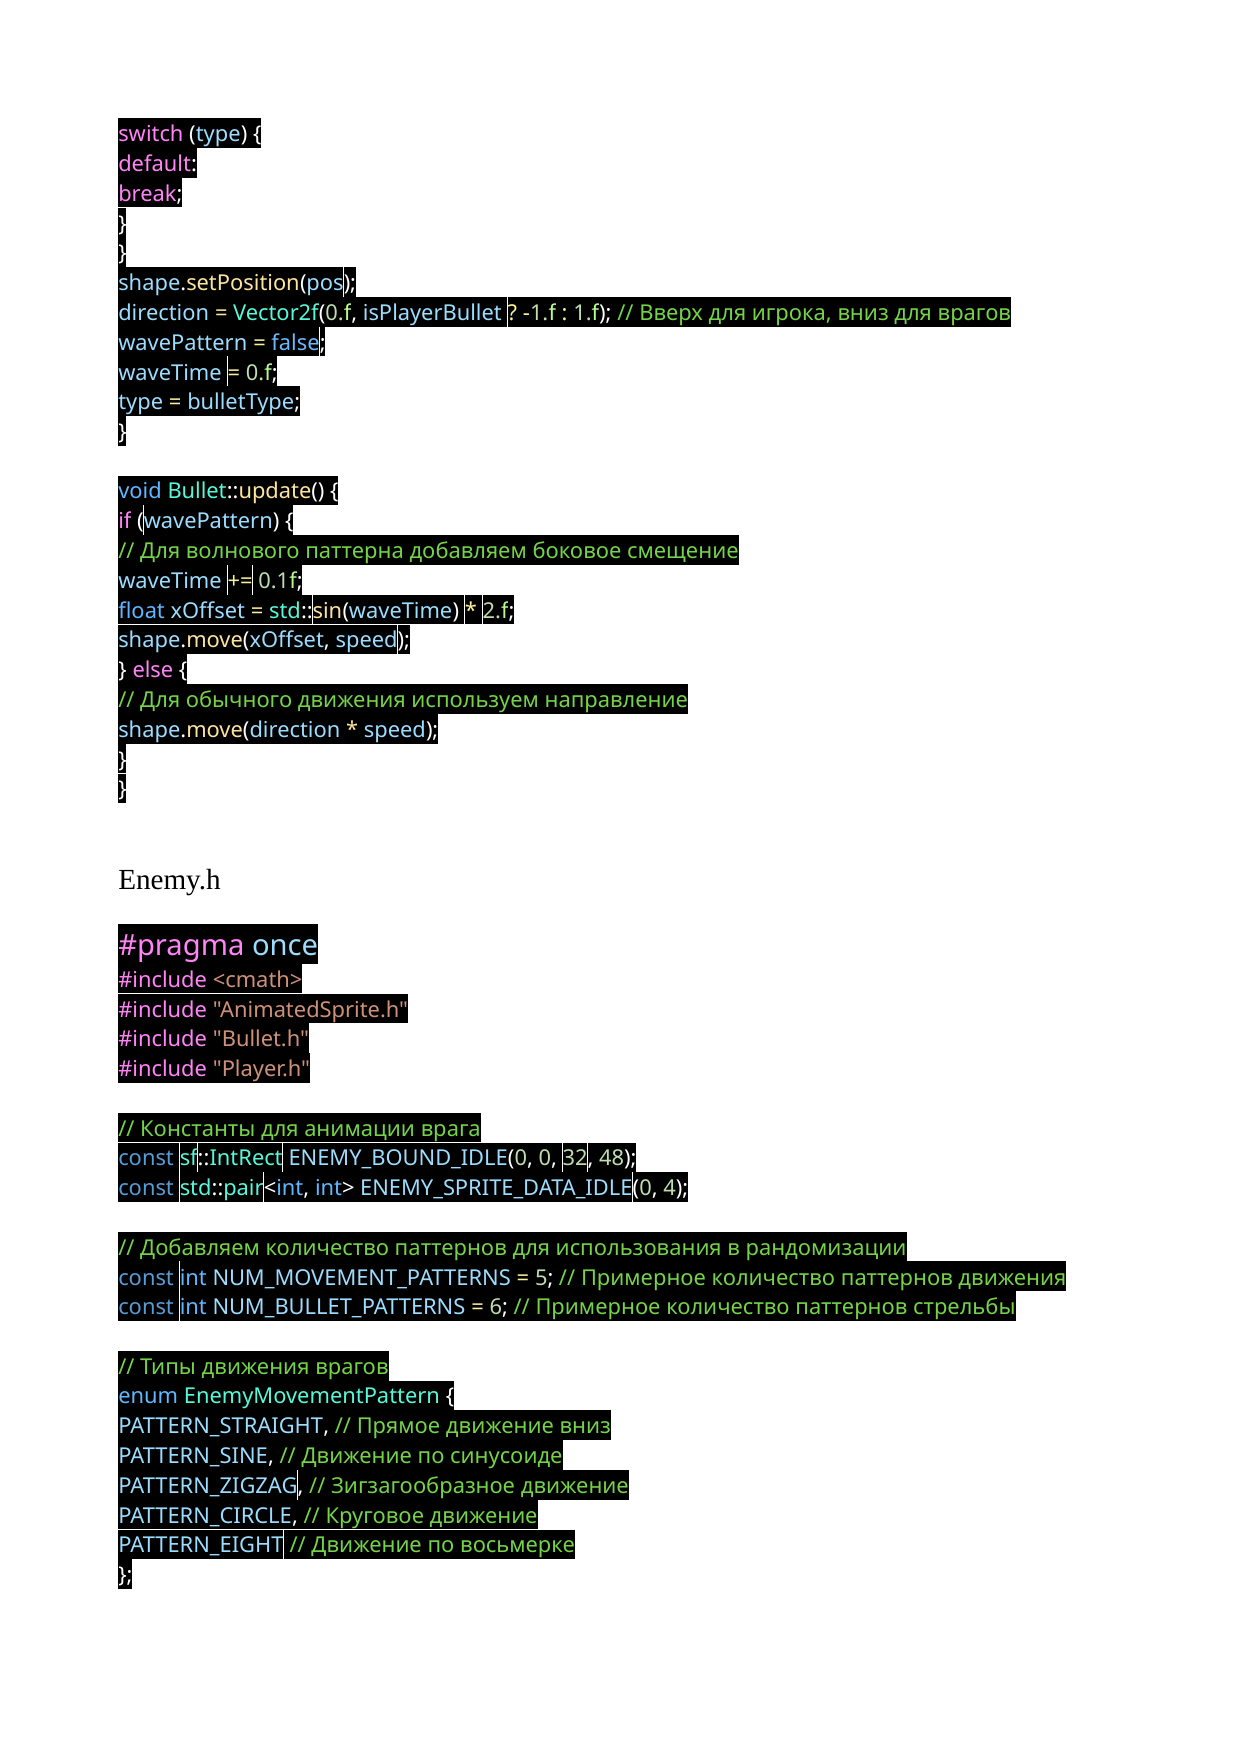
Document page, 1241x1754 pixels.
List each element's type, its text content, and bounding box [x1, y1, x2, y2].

text default: [118, 148, 1122, 178]
text } [118, 416, 1122, 446]
text } [118, 773, 1122, 803]
text const int NUM_MOVEMENT_PATTERNS = 5; // Примерное количество паттернов движения [118, 1261, 1122, 1291]
text PATTERN_SINE, // Движение по синусоиде [118, 1440, 1122, 1470]
text } [118, 744, 1122, 773]
text shape.move(xOffset, speed); [118, 624, 1122, 654]
text PATTERN_ZIGZAG, // Зигзагообразное движение [118, 1470, 1122, 1500]
text } [118, 237, 1122, 267]
text PATTERN_STRAIGHT, // Прямое движение вниз [118, 1410, 1122, 1440]
text #include <cmath> [118, 964, 1122, 993]
text float xOffset = std::sin(waveTime) * 2.f; [118, 595, 1122, 624]
text wavePattern = false; [118, 327, 1122, 356]
text #include "Bullet.h" [118, 1023, 1122, 1053]
text // Добавляем количество паттернов для использования в рандомизации [118, 1232, 1122, 1261]
text shape.setPosition(pos); [118, 267, 1122, 297]
text if (wavePattern) { [118, 505, 1122, 535]
text break; [118, 178, 1122, 207]
text }; [118, 1559, 1122, 1589]
text enum EnemyMovementPattern { [118, 1381, 1122, 1410]
text #pragma once [118, 924, 1122, 964]
text void Bullet::update() { [118, 476, 1122, 505]
text const sf::IntRect ENEMY_BOUND_IDLE(0, 0, 32, 48); [118, 1142, 1122, 1172]
text PATTERN_EIGHT // Движение по восьмерке [118, 1529, 1122, 1559]
text } [118, 207, 1122, 237]
text switch (type) { [118, 118, 1122, 148]
text waveTime = 0.f; [118, 356, 1122, 386]
text // Для обычного движения используем направление [118, 684, 1122, 714]
text type = bulletType; [118, 386, 1122, 416]
text // Для волнового паттерна добавляем боковое смещение [118, 535, 1122, 565]
text // Константы для анимации врага [118, 1113, 1122, 1142]
text const int NUM_BULLET_PATTERNS = 6; // Примерное количество паттернов стрельбы [118, 1291, 1122, 1321]
text const std::pair<int, int> ENEMY_SPRITE_DATA_IDLE(0, 4); [118, 1172, 1122, 1202]
text waveTime += 0.1f; [118, 565, 1122, 595]
text Enemy.h [118, 862, 1122, 895]
text PATTERN_CIRCLE, // Круговое движение [118, 1500, 1122, 1529]
text #include "AnimatedSprite.h" [118, 993, 1122, 1023]
text direction = Vector2f(0.f, isPlayerBullet ? -1.f : 1.f); // Вверх для игрока, вниз для врагов [118, 297, 1122, 327]
text #include "Player.h" [118, 1053, 1122, 1083]
text shape.move(direction * speed); [118, 714, 1122, 744]
text } else { [118, 654, 1122, 684]
text // Типы движения врагов [118, 1351, 1122, 1381]
